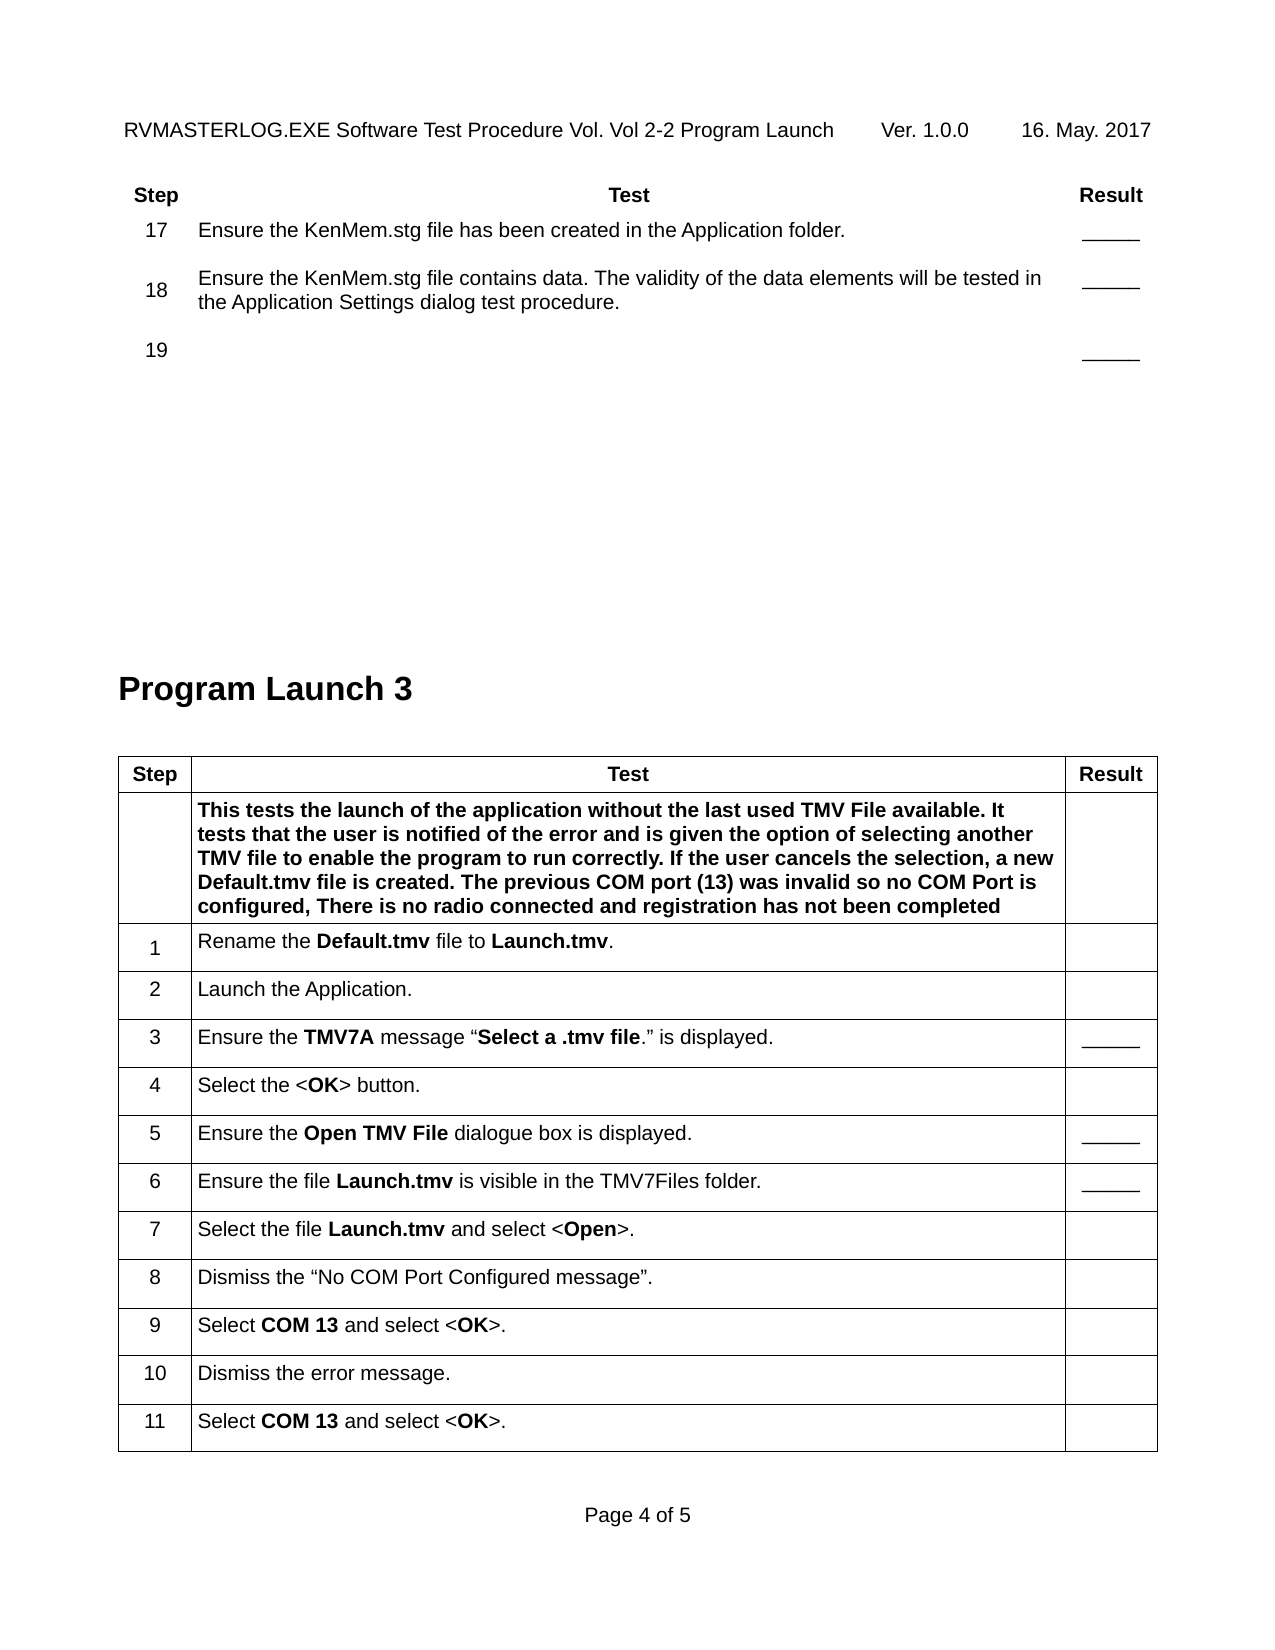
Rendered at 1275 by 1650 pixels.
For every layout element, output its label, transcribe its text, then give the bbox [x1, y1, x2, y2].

table_cell [120, 524, 192, 572]
table_header Step [120, 177, 192, 212]
table_cell Rename the Default.tmv file to Launch.tmv. [192, 924, 1065, 971]
table_cell [1066, 972, 1157, 1019]
table_cell [192, 476, 1066, 524]
table_cell [192, 380, 1066, 428]
table_cell Ensure the KenMem.stg file contains data. The validity of the data elements will be tested in the Application Settings dialog test procedure. [192, 260, 1066, 332]
table_cell [192, 572, 1066, 620]
table_cell Launch the Application. [192, 972, 1065, 1019]
table_cell [119, 793, 191, 923]
table_cell 9 [119, 1309, 191, 1355]
table_cell [1066, 924, 1157, 971]
table_cell Dismiss the “No COM Port Configured message”. [192, 1260, 1065, 1307]
table_cell Dismiss the error message. [192, 1356, 1065, 1403]
table_cell [1066, 380, 1156, 428]
table_cell 3 [119, 1020, 191, 1067]
table_cell [1066, 524, 1156, 572]
table_cell 7 [119, 1212, 191, 1259]
table_cell [1066, 1356, 1157, 1403]
table_cell _____ [1066, 1116, 1157, 1163]
table_header Result [1066, 757, 1157, 792]
table_cell Select the file Launch.tmv and select <Open>. [192, 1212, 1065, 1259]
table_cell 10 [119, 1356, 191, 1403]
table_cell _____ [1066, 260, 1156, 332]
table_cell Select COM 13 and select <OK>. [192, 1309, 1065, 1355]
table_cell [192, 428, 1066, 476]
table_cell [1066, 1068, 1157, 1115]
table_cell Ensure the TMV7A message “Select a .tmv file.” is displayed. [192, 1020, 1065, 1067]
table_cell [120, 572, 192, 620]
table_cell 2 [119, 972, 191, 1019]
table_cell 11 [119, 1405, 191, 1451]
table_cell 18 [120, 260, 192, 332]
table_cell [1066, 476, 1156, 524]
table_cell [120, 380, 192, 428]
table_cell 17 [120, 213, 192, 260]
table_cell 5 [119, 1116, 191, 1163]
subtitle Program Launch 3 [118, 669, 1157, 707]
table_cell [1066, 1309, 1157, 1355]
table_cell _____ [1066, 213, 1156, 260]
table_cell [1066, 1212, 1157, 1259]
table_cell [192, 524, 1066, 572]
table_cell This tests the launch of the application without the last used TMV File available. It tests that the user is notified of the error and is given the option of selecting another TMV file to enable the program to run correctly. If the user cancels the selection, a new Default.tmv file is created. The previous COM port (13) was invalid so no COM Port is configured, There is no radio connected and registration has not been completed [192, 793, 1065, 923]
table_cell Ensure the Open TMV File dialogue box is displayed. [192, 1116, 1065, 1163]
table_header Test [192, 757, 1065, 792]
table_cell [1066, 1405, 1157, 1451]
table_cell Select the <OK> button. [192, 1068, 1065, 1115]
table_header Test [192, 177, 1066, 212]
table_cell Ensure the KenMem.stg file has been created in the Application folder. [192, 213, 1066, 260]
table_cell _____ [1066, 1020, 1157, 1067]
table_cell _____ [1066, 1164, 1157, 1211]
table_header Step [119, 757, 191, 792]
table_cell 8 [119, 1260, 191, 1307]
table_cell Select COM 13 and select <OK>. [192, 1405, 1065, 1451]
table_cell 4 [119, 1068, 191, 1115]
table_cell Ensure the file Launch.tmv is visible in the TMV7Files folder. [192, 1164, 1065, 1211]
table_cell [192, 332, 1066, 380]
table_cell [1066, 793, 1157, 923]
table_cell _____ [1066, 332, 1156, 380]
table_cell [1066, 572, 1156, 620]
table_cell 6 [119, 1164, 191, 1211]
table_header Result [1066, 177, 1156, 212]
table_cell 19 [120, 332, 192, 380]
table_cell [1066, 1260, 1157, 1307]
table_cell [120, 428, 192, 476]
table_cell [1066, 428, 1156, 476]
table_cell [120, 476, 192, 524]
table_cell 1 [119, 924, 191, 971]
